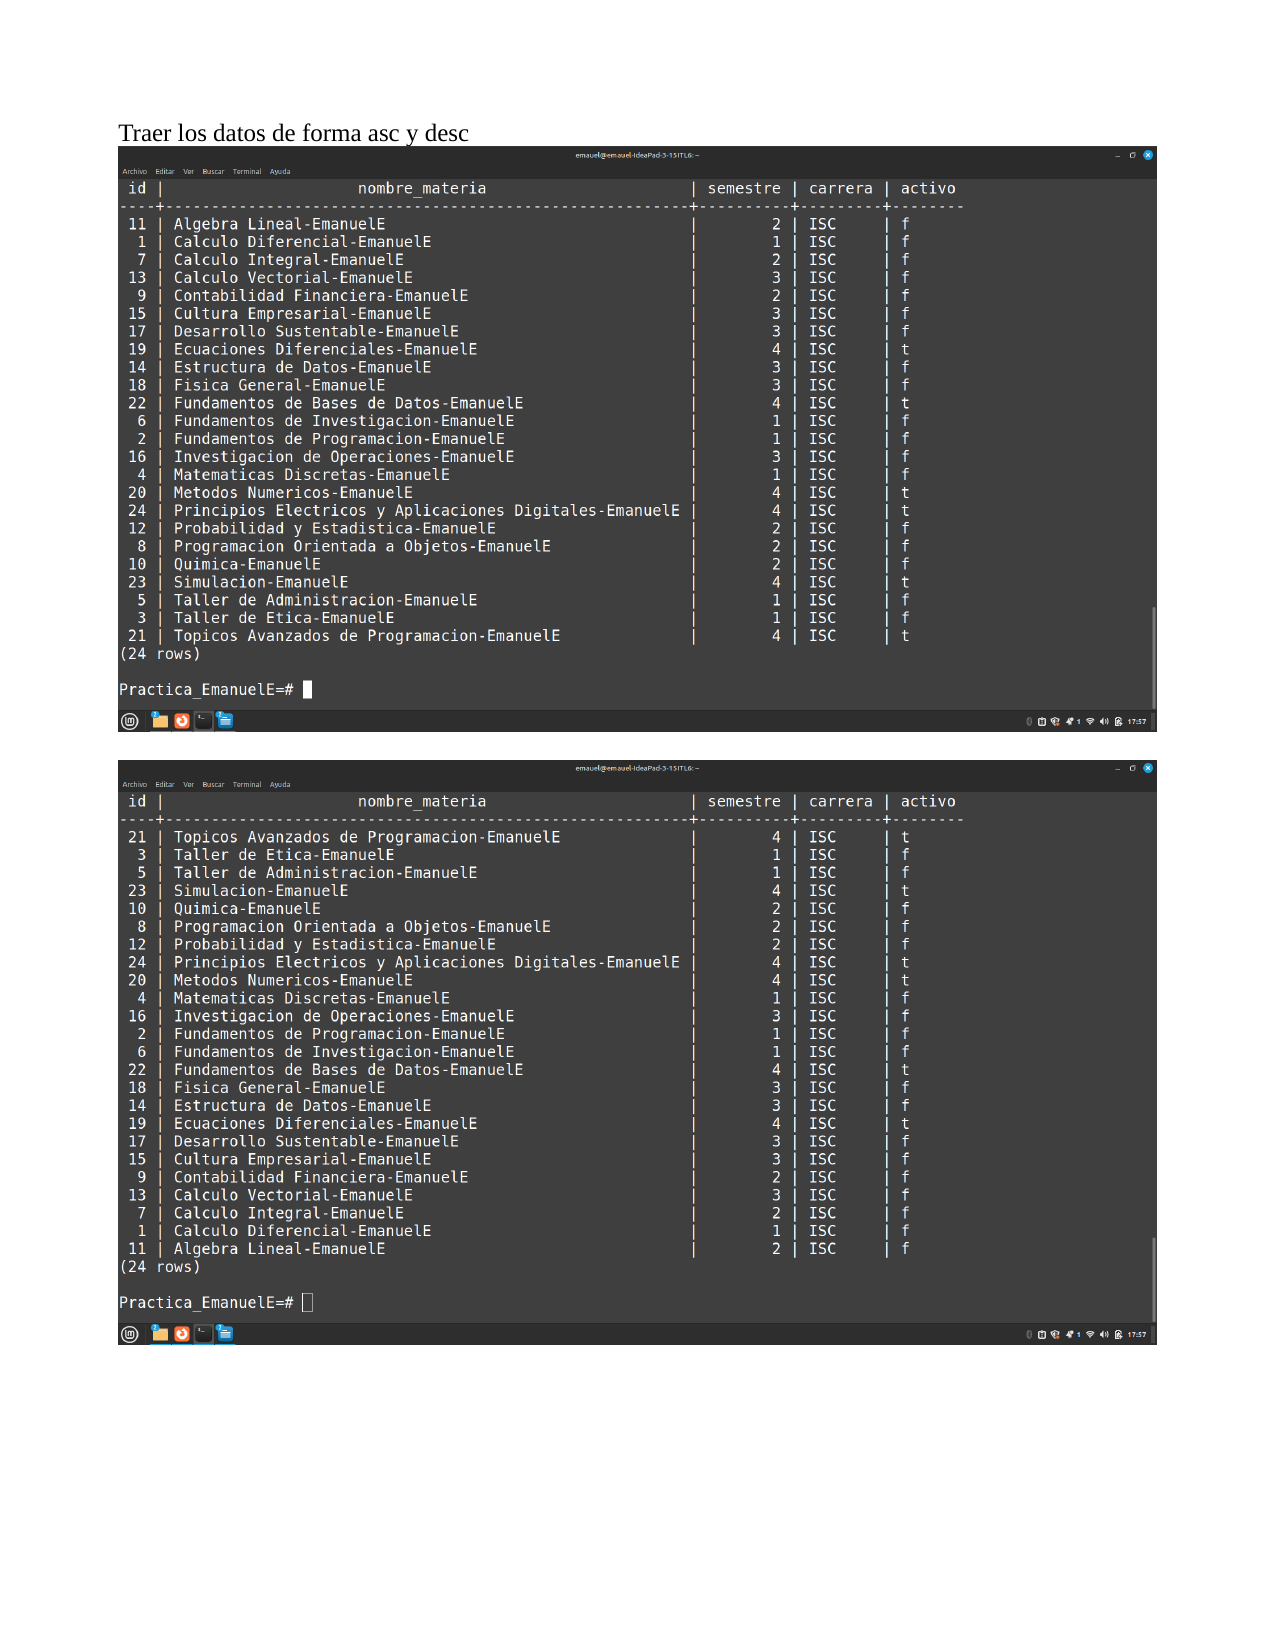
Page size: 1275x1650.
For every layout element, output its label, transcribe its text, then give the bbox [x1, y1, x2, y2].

picture [118, 760, 1157, 1345]
picture [118, 146, 1157, 732]
text Traer los datos de forma asc y desc [118, 118, 1157, 146]
